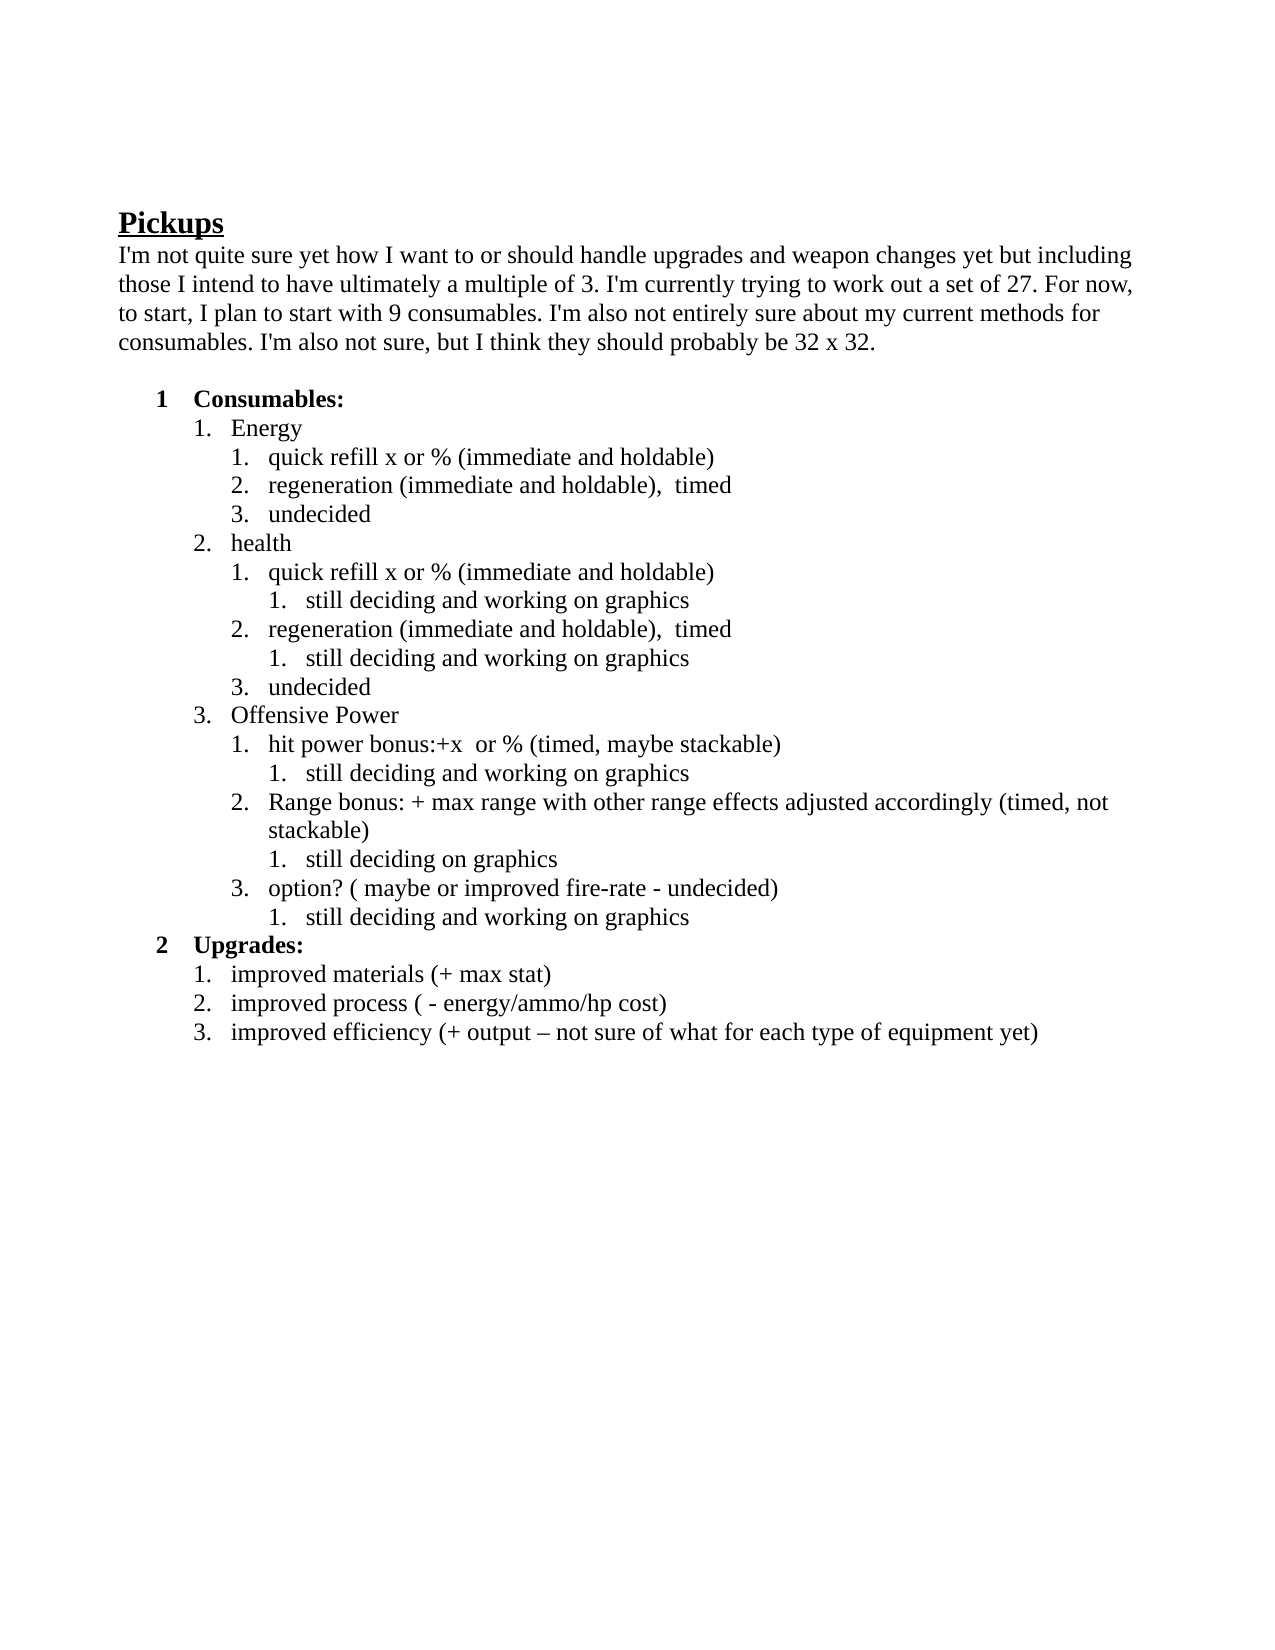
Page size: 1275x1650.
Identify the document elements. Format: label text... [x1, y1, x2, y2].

text Pickups [118, 204, 1157, 240]
list regeneration (immediate and holdable), timed [231, 470, 1157, 499]
list improved efficiency (+ output – not sure of what for each type of equipment yet) [193, 1017, 1157, 1045]
list improved materials (+ max stat) [193, 959, 1157, 988]
list still deciding and working on graphics [268, 758, 1157, 787]
list Offensive Power [193, 700, 1157, 729]
list still deciding and working on graphics [268, 643, 1157, 672]
list still deciding and working on graphics [268, 902, 1157, 930]
list quick refill x or % (immediate and holdable) [231, 557, 1157, 585]
list improved process ( - energy/ammo/hp cost) [193, 988, 1157, 1017]
list undecided [231, 672, 1157, 700]
list Energy [193, 413, 1157, 442]
list still deciding on graphics [268, 844, 1157, 873]
list option? ( maybe or improved fire-rate - undecided) [231, 873, 1157, 902]
list Upgrades: [156, 930, 1157, 959]
list quick refill x or % (immediate and holdable) [231, 442, 1157, 470]
list regeneration (immediate and holdable), timed [231, 614, 1157, 643]
list health [193, 528, 1157, 557]
list undecided [231, 499, 1157, 528]
list Range bonus: + max range with other range effects adjusted accordingly (timed, not stackable) [231, 787, 1157, 844]
text I'm not quite sure yet how I want to or should handle upgrades and weapon changes yet but including those I intend to have ultimately a multiple of 3. I'm currently trying to work out a set of 27. For now, to start, I plan to start with 9 consumables. I'm also not entirely sure about my current methods for consumables. I'm also not sure, but I think they should probably be 32 x 32. [118, 240, 1157, 355]
list hit power bonus:+x or % (timed, maybe stackable) [231, 729, 1157, 758]
list still deciding and working on graphics [268, 585, 1157, 614]
list Consumables: [156, 384, 1157, 413]
